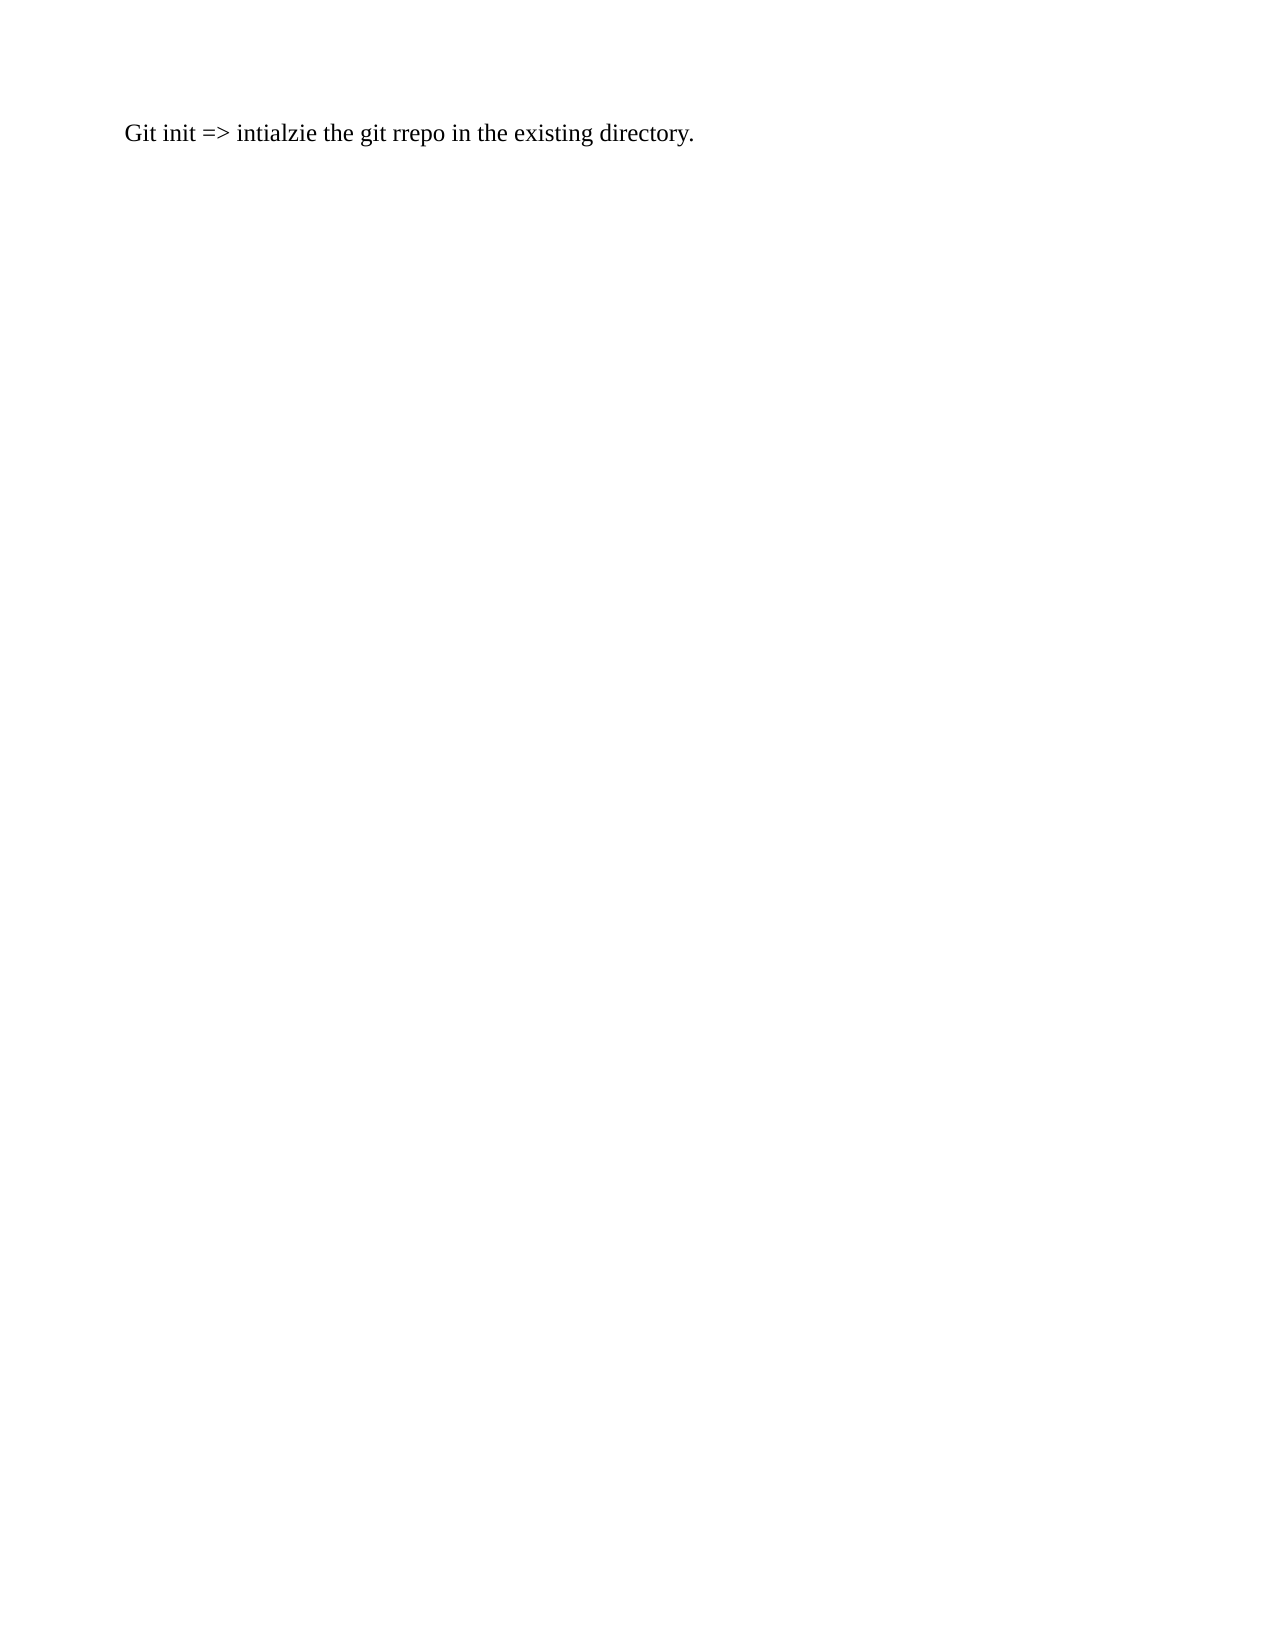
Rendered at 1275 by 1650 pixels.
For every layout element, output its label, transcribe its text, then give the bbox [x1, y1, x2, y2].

text Git init => intialzie the git rrepo in the existing directory. [118, 118, 1157, 147]
